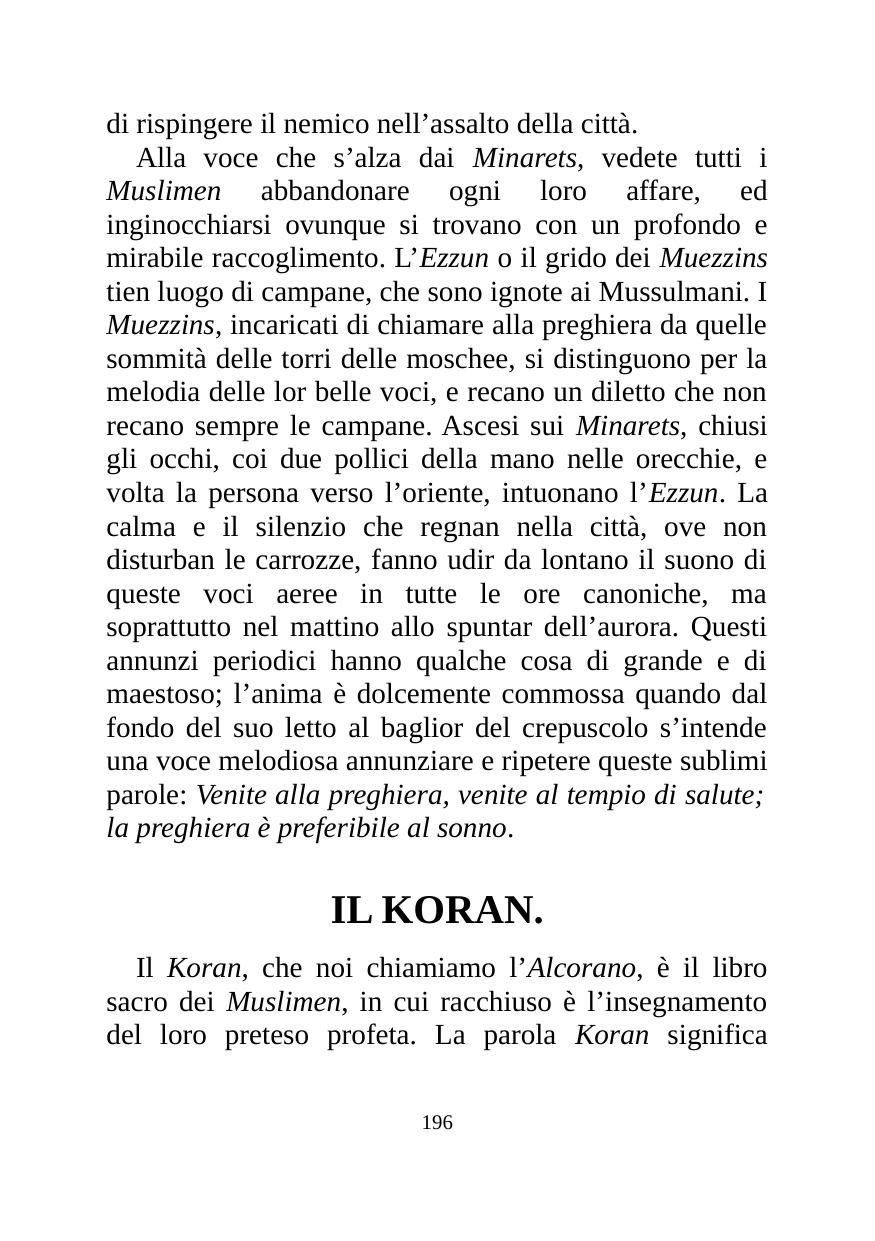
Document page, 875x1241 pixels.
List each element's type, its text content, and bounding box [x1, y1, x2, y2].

text Il Koran, che noi chiamiamo l’Alcorano, è il libro sacro dei Muslimen, in cui racchiuso è l’insegnamento del loro preteso profeta. La parola Koran significa [106, 950, 768, 1051]
subtitle Il Koran. [106, 886, 768, 932]
text di rispingere il nemico nell’assalto della città. [106, 106, 768, 140]
text Alla voce che s’alza dai Minarets, vedete tutti i Muslimen abbandonare ogni loro affare, ed inginocchiarsi ovunque si trovano con un profondo e mirabile raccoglimento. L’Ezzun o il grido dei Muezzins tien luogo di campane, che sono ignote ai Mussulmani. I Muezzins, incaricati di chiamare alla preghiera da quelle sommità delle torri delle moschee, si distinguono per la melodia delle lor belle voci, e recano un diletto che non recano sempre le campane. Ascesi sui Minarets, chiusi gli occhi, coi due pollici della mano nelle orecchie, e volta la persona verso l’oriente, intuonano l’Ezzun. La calma e il silenzio che regnan nella città, ove non disturban le carrozze, fanno udir da lontano il suono di queste voci aeree in tutte le ore canoniche, ma soprattutto nel mattino allo spuntar dell’aurora. Questi annunzi periodici hanno qualche cosa di grande e di maestoso; l’anima è dolcemente commossa quando dal fondo del suo letto al baglior del crepuscolo s’intende una voce melodiosa annunziare e ripetere queste sublimi parole: Venite alla preghiera, venite al tempio di salute; la preghiera è preferibile al sonno. [106, 140, 768, 844]
